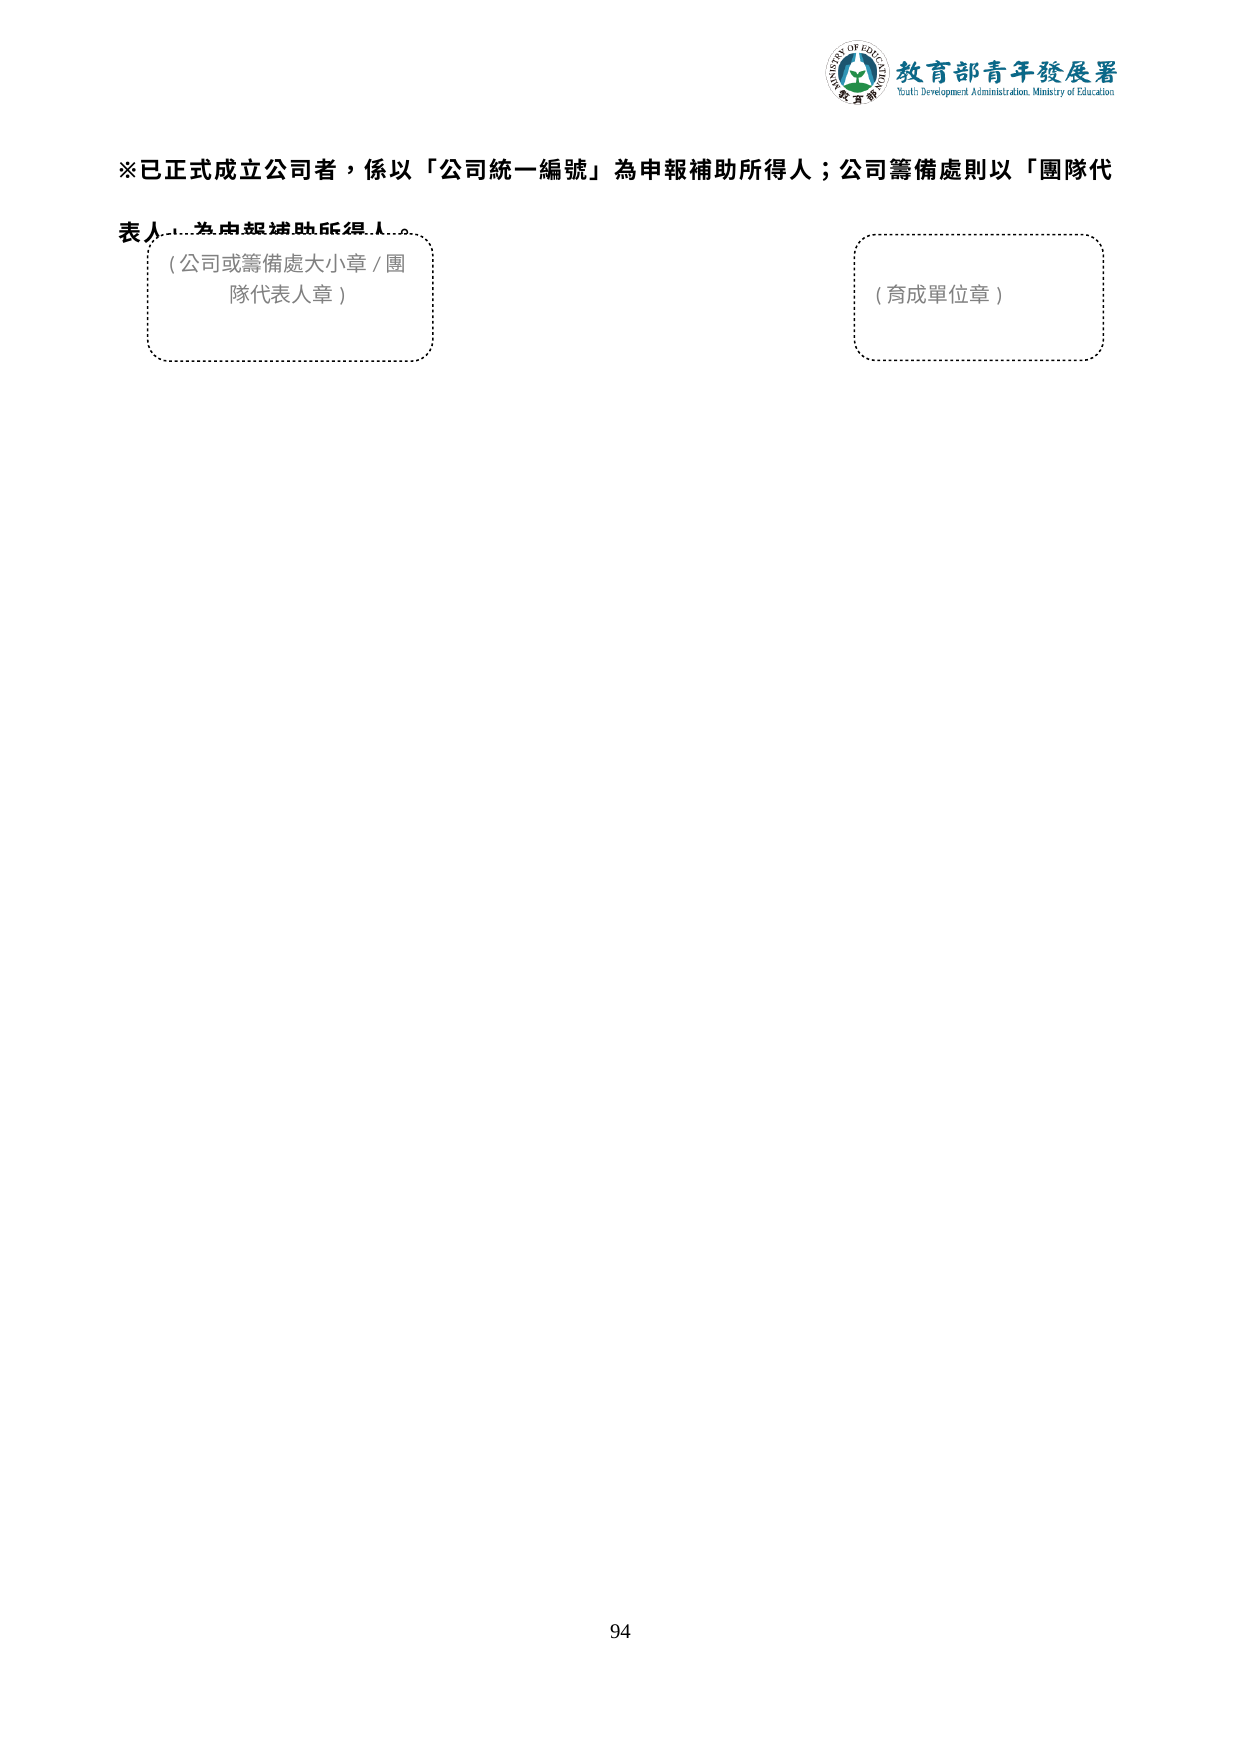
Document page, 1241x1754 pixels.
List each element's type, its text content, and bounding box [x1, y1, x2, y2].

text ※已正式成立公司者，係以「公司統一編號」為申報補助所得人；公司籌備處則以「團隊代表人」為申報補助所得人。 [118, 127, 1122, 252]
